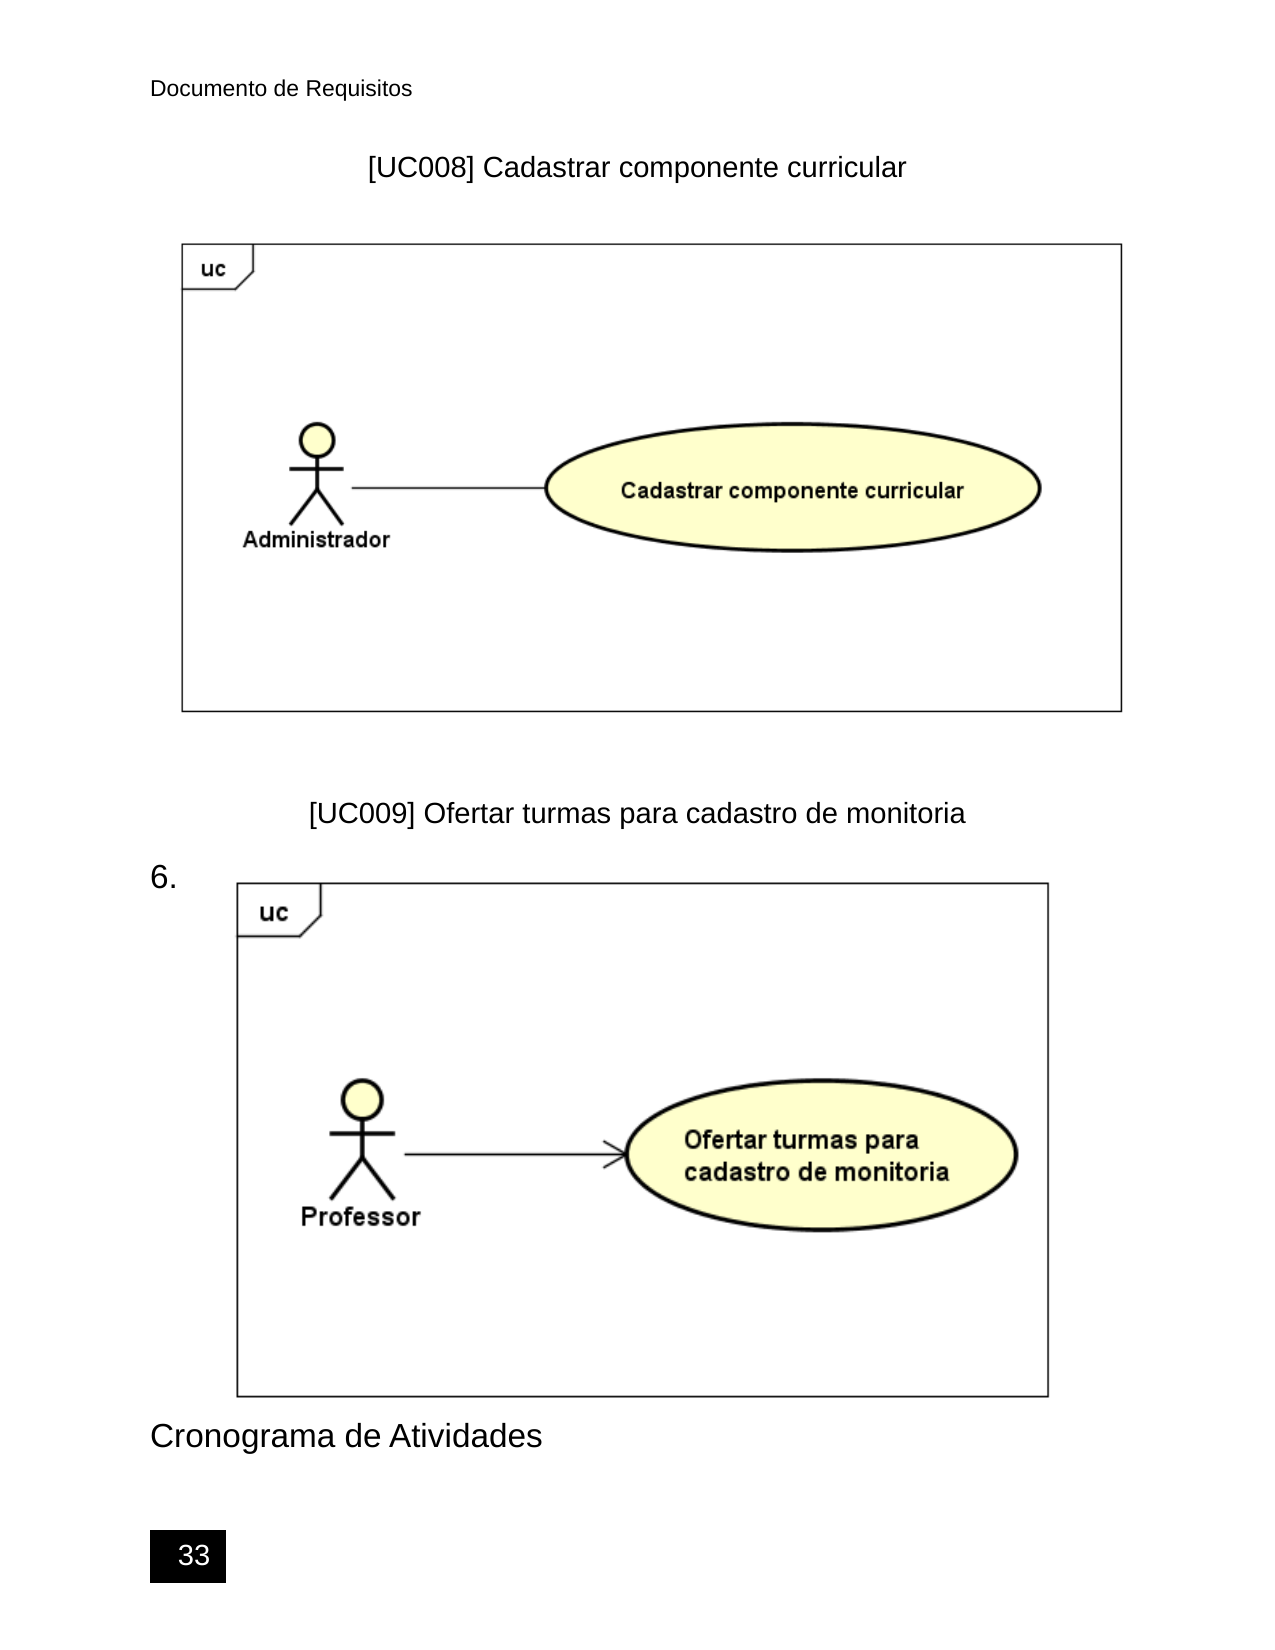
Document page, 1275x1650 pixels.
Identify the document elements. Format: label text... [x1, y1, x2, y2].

text [UC008] Cadastrar componente curricular [150, 150, 1125, 183]
subtitle 6. Cronograma de Atividades [150, 1417, 1125, 1454]
text [UC009] Ofertar turmas para cadastro de monitoria [150, 796, 1125, 830]
picture [164, 226, 1140, 730]
picture [216, 862, 1069, 1417]
